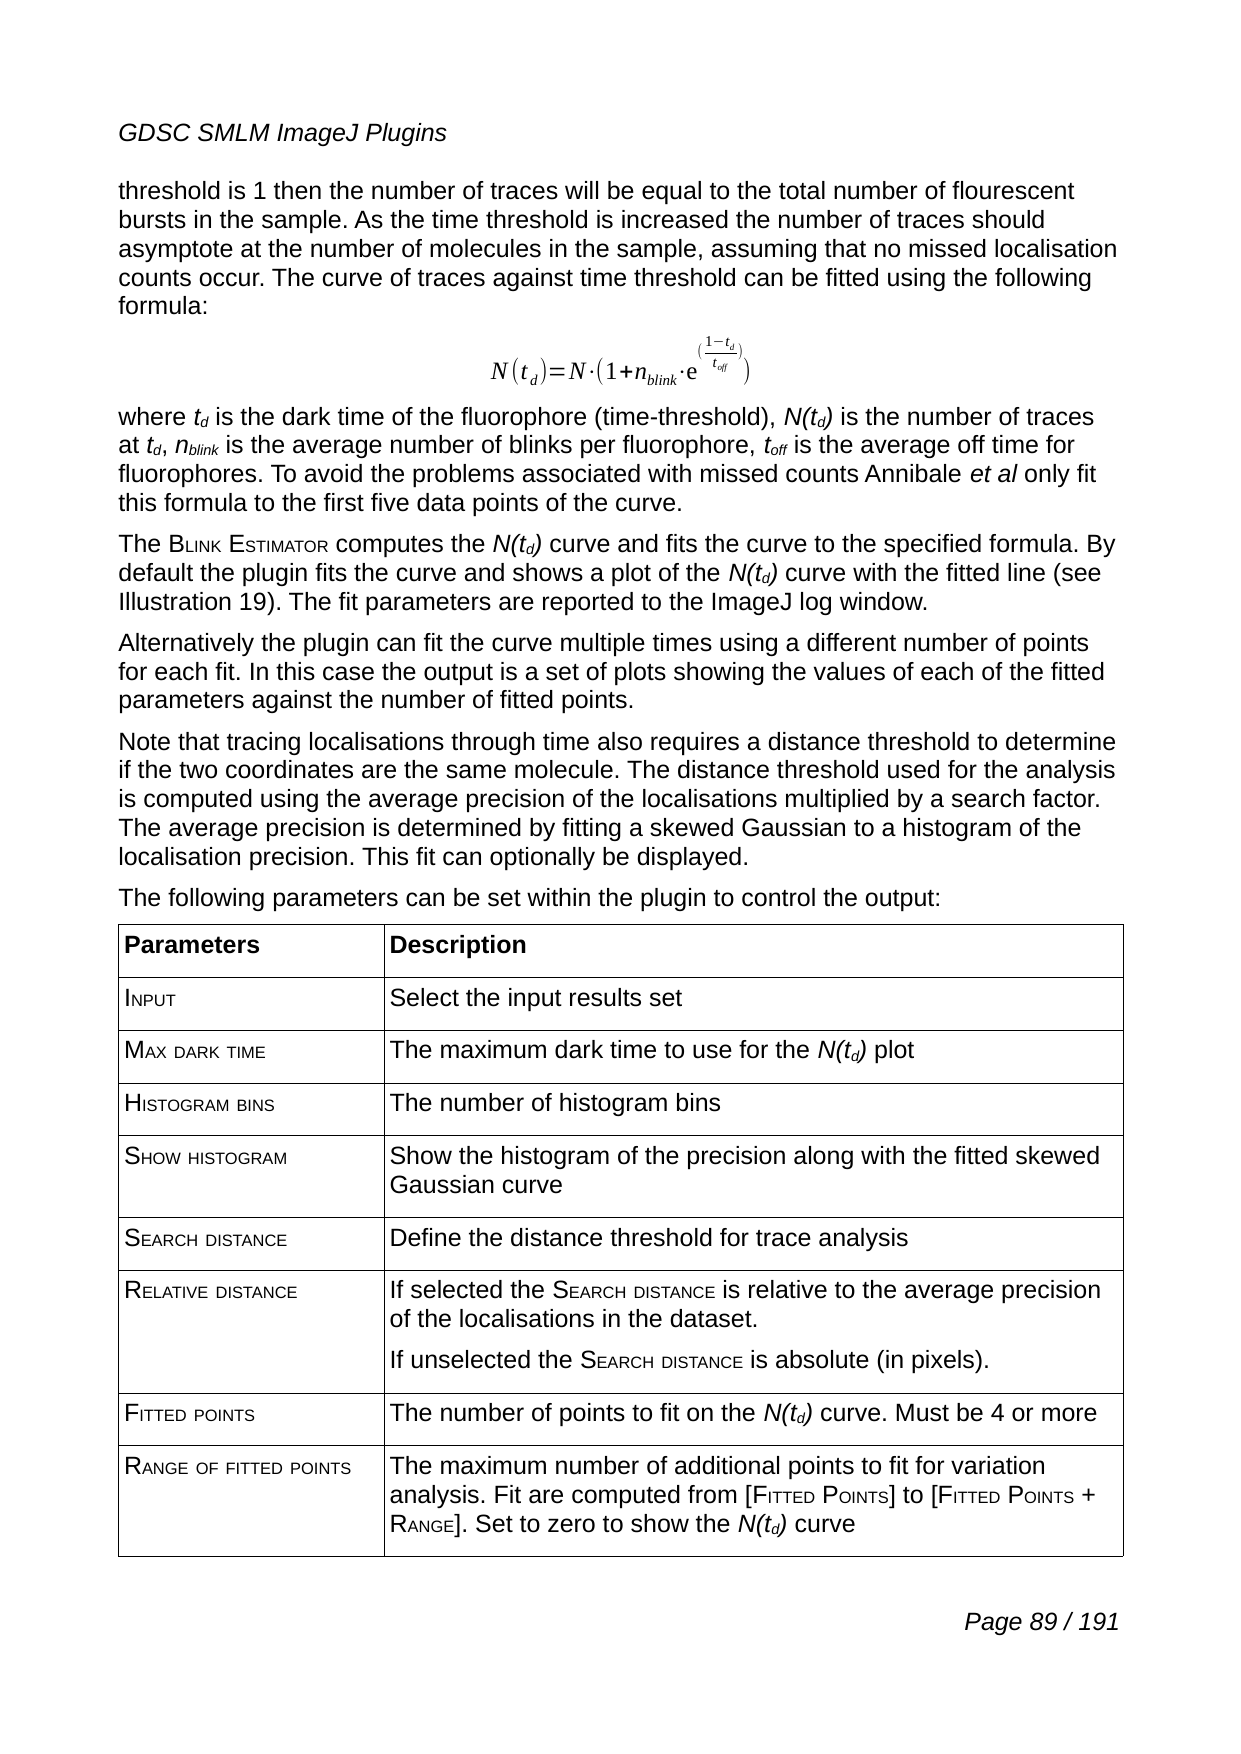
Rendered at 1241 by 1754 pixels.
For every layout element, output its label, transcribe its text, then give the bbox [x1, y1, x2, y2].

table_cell The maximum number of additional points to fit for variation analysis. Fit are computed from [Fitted Points] to [Fitted Points + Range]. Set to zero to show the N(td) curve [385, 1446, 1123, 1556]
table_cell Max dark time [119, 1031, 384, 1082]
text where td is the dark time of the fluorophore (time-threshold), N(td) is the number of traces at td, nblink is the average number of blinks per fluorophore, toff is the average off time for fluorophores. To avoid the problems associated with missed counts Annibale et al only fit this formula to the first five data points of the curve. [118, 402, 1122, 517]
table_cell Define the distance threshold for trace analysis [385, 1218, 1123, 1270]
table_header Parameters [119, 925, 384, 977]
table_cell Range of fitted points [119, 1446, 384, 1556]
table_cell Select the input results set [385, 978, 1123, 1030]
table_cell Relative distance [119, 1271, 384, 1392]
table_header Description [385, 925, 1123, 977]
table_cell Show histogram [119, 1136, 384, 1217]
table_cell Histogram bins [119, 1084, 384, 1135]
text The following parameters can be set within the plugin to control the output: [118, 883, 1122, 912]
text Alternatively the plugin can fit the curve multiple times using a different number of points for each fit. In this case the output is a set of plots showing the values of each of the fitted parameters against the number of fitted points. [118, 628, 1122, 714]
table_cell Fitted points [119, 1394, 384, 1445]
table_cell The number of histogram bins [385, 1084, 1123, 1135]
table_cell If selected the Search distance is relative to the average precision of the localisations in the dataset. If unselected the Search distance is absolute (in pixels). [385, 1271, 1123, 1392]
table_cell The maximum dark time to use for the N(td) plot [385, 1031, 1123, 1082]
table_cell Show the histogram of the precision along with the fitted skewed Gaussian curve [385, 1136, 1123, 1217]
table_cell Search distance [119, 1218, 384, 1270]
table_cell The number of points to fit on the N(td) curve. Must be 4 or more [385, 1394, 1123, 1445]
text The Blink Estimator computes the N(td) curve and fits the curve to the specified formula. By default the plugin fits the curve and shows a plot of the N(td) curve with the fitted line (see Illustration 19). The fit parameters are reported to the ImageJ log window. [118, 529, 1122, 615]
text threshold is 1 then the number of traces will be equal to the total number of flourescent bursts in the sample. As the time threshold is increased the number of traces should asymptote at the number of molecules in the sample, assuming that no missed localisation counts occur. The curve of traces against time threshold can be fitted using the following formula: [118, 176, 1122, 320]
table_cell Input [119, 978, 384, 1030]
text Note that tracing localisations through time also requires a distance threshold to determine if the two coordinates are the same molecule. The distance threshold used for the analysis is computed using the average precision of the localisations multiplied by a search factor. The average precision is determined by fitting a skewed Gaussian to a histogram of the localisation precision. This fit can optionally be displayed. [118, 727, 1122, 870]
